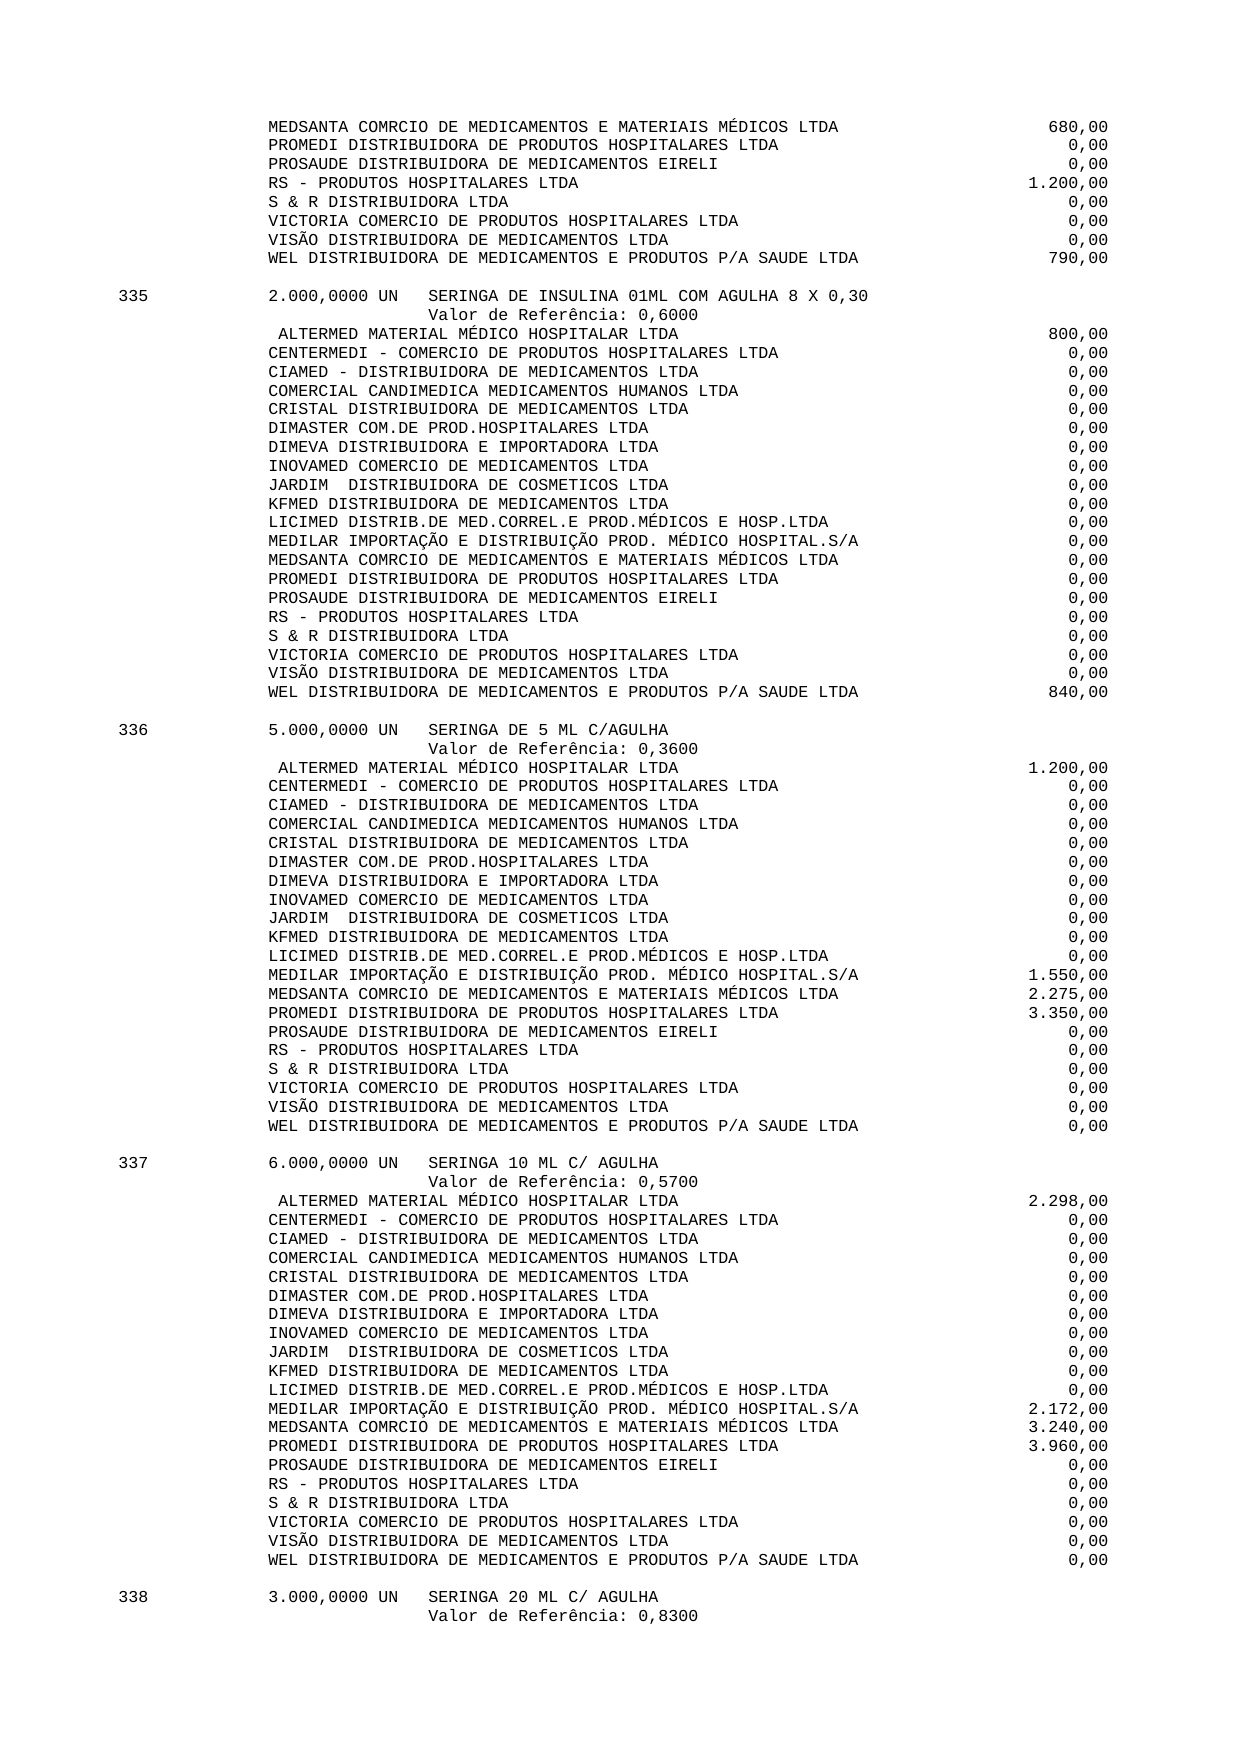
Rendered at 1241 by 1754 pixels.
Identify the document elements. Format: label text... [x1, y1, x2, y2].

text MEDSANTA COMRCIO DE MEDICAMENTOS E MATERIAIS MÉDICOS LTDA 680,00 PROMEDI DISTRIBUIDORA DE PRODUTOS HOSPITALARES LTDA 0,00 PROSAUDE DISTRIBUIDORA DE MEDICAMENTOS EIRELI 0,00 RS - PRODUTOS HOSPITALARES LTDA 1.200,00 S & R DISTRIBUIDORA LTDA 0,00 VICTORIA COMERCIO DE PRODUTOS HOSPITALARES LTDA 0,00 VISÃO DISTRIBUIDORA DE MEDICAMENTOS LTDA 0,00 WEL DISTRIBUIDORA DE MEDICAMENTOS E PRODUTOS P/A SAUDE LTDA 790,00 335 2.000,0000 UN SERINGA DE INSULINA 01ML COM AGULHA 8 X 0,30 Valor de Referência: 0,6000 ALTERMED MATERIAL MÉDICO HOSPITALAR LTDA 800,00 CENTERMEDI - COMERCIO DE PRODUTOS HOSPITALARES LTDA 0,00 CIAMED - DISTRIBUIDORA DE MEDICAMENTOS LTDA 0,00 COMERCIAL CANDIMEDICA MEDICAMENTOS HUMANOS LTDA 0,00 CRISTAL DISTRIBUIDORA DE MEDICAMENTOS LTDA 0,00 DIMASTER COM.DE PROD.HOSPITALARES LTDA 0,00 DIMEVA DISTRIBUIDORA E IMPORTADORA LTDA 0,00 INOVAMED COMERCIO DE MEDICAMENTOS LTDA 0,00 JARDIM DISTRIBUIDORA DE COSMETICOS LTDA 0,00 KFMED DISTRIBUIDORA DE MEDICAMENTOS LTDA 0,00 LICIMED DISTRIB.DE MED.CORREL.E PROD.MÉDICOS E HOSP.LTDA 0,00 MEDILAR IMPORTAÇÃO E DISTRIBUIÇÃO PROD. MÉDICO HOSPITAL.S/A 0,00 MEDSANTA COMRCIO DE MEDICAMENTOS E MATERIAIS MÉDICOS LTDA 0,00 PROMEDI DISTRIBUIDORA DE PRODUTOS HOSPITALARES LTDA 0,00 PROSAUDE DISTRIBUIDORA DE MEDICAMENTOS EIRELI 0,00 RS - PRODUTOS HOSPITALARES LTDA 0,00 S & R DISTRIBUIDORA LTDA 0,00 VICTORIA COMERCIO DE PRODUTOS HOSPITALARES LTDA 0,00 VISÃO DISTRIBUIDORA DE MEDICAMENTOS LTDA 0,00 WEL DISTRIBUIDORA DE MEDICAMENTOS E PRODUTOS P/A SAUDE LTDA 840,00 336 5.000,0000 UN SERINGA DE 5 ML C/AGULHA Valor de Referência: 0,3600 ALTERMED MATERIAL MÉDICO HOSPITALAR LTDA 1.200,00 CENTERMEDI - COMERCIO DE PRODUTOS HOSPITALARES LTDA 0,00 CIAMED - DISTRIBUIDORA DE MEDICAMENTOS LTDA 0,00 COMERCIAL CANDIMEDICA MEDICAMENTOS HUMANOS LTDA 0,00 CRISTAL DISTRIBUIDORA DE MEDICAMENTOS LTDA 0,00 DIMASTER COM.DE PROD.HOSPITALARES LTDA 0,00 DIMEVA DISTRIBUIDORA E IMPORTADORA LTDA 0,00 INOVAMED COMERCIO DE MEDICAMENTOS LTDA 0,00 JARDIM DISTRIBUIDORA DE COSMETICOS LTDA 0,00 KFMED DISTRIBUIDORA DE MEDICAMENTOS LTDA 0,00 LICIMED DISTRIB.DE MED.CORREL.E PROD.MÉDICOS E HOSP.LTDA 0,00 MEDILAR IMPORTAÇÃO E DISTRIBUIÇÃO PROD. MÉDICO HOSPITAL.S/A 1.550,00 MEDSANTA COMRCIO DE MEDICAMENTOS E MATERIAIS MÉDICOS LTDA 2.275,00 PROMEDI DISTRIBUIDORA DE PRODUTOS HOSPITALARES LTDA 3.350,00 PROSAUDE DISTRIBUIDORA DE MEDICAMENTOS EIRELI 0,00 RS - PRODUTOS HOSPITALARES LTDA 0,00 S & R DISTRIBUIDORA LTDA 0,00 VICTORIA COMERCIO DE PRODUTOS HOSPITALARES LTDA 0,00 VISÃO DISTRIBUIDORA DE MEDICAMENTOS LTDA 0,00 WEL DISTRIBUIDORA DE MEDICAMENTOS E PRODUTOS P/A SAUDE LTDA 0,00 337 6.000,0000 UN SERINGA 10 ML C/ AGULHA Valor de Referência: 0,5700 ALTERMED MATERIAL MÉDICO HOSPITALAR LTDA 2.298,00 CENTERMEDI - COMERCIO DE PRODUTOS HOSPITALARES LTDA 0,00 CIAMED - DISTRIBUIDORA DE MEDICAMENTOS LTDA 0,00 COMERCIAL CANDIMEDICA MEDICAMENTOS HUMANOS LTDA 0,00 CRISTAL DISTRIBUIDORA DE MEDICAMENTOS LTDA 0,00 DIMASTER COM.DE PROD.HOSPITALARES LTDA 0,00 DIMEVA DISTRIBUIDORA E IMPORTADORA LTDA 0,00 INOVAMED COMERCIO DE MEDICAMENTOS LTDA 0,00 JARDIM DISTRIBUIDORA DE COSMETICOS LTDA 0,00 KFMED DISTRIBUIDORA DE MEDICAMENTOS LTDA 0,00 LICIMED DISTRIB.DE MED.CORREL.E PROD.MÉDICOS E HOSP.LTDA 0,00 MEDILAR IMPORTAÇÃO E DISTRIBUIÇÃO PROD. MÉDICO HOSPITAL.S/A 2.172,00 MEDSANTA COMRCIO DE MEDICAMENTOS E MATERIAIS MÉDICOS LTDA 3.240,00 PROMEDI DISTRIBUIDORA DE PRODUTOS HOSPITALARES LTDA 3.960,00 PROSAUDE DISTRIBUIDORA DE MEDICAMENTOS EIRELI 0,00 RS - PRODUTOS HOSPITALARES LTDA 0,00 S & R DISTRIBUIDORA LTDA 0,00 VICTORIA COMERCIO DE PRODUTOS HOSPITALARES LTDA 0,00 VISÃO DISTRIBUIDORA DE MEDICAMENTOS LTDA 0,00 WEL DISTRIBUIDORA DE MEDICAMENTOS E PRODUTOS P/A SAUDE LTDA 0,00 338 3.000,0000 UN SERINGA 20 ML C/ AGULHA Valor de Referência: 0,8300 [118, 118, 1122, 1626]
